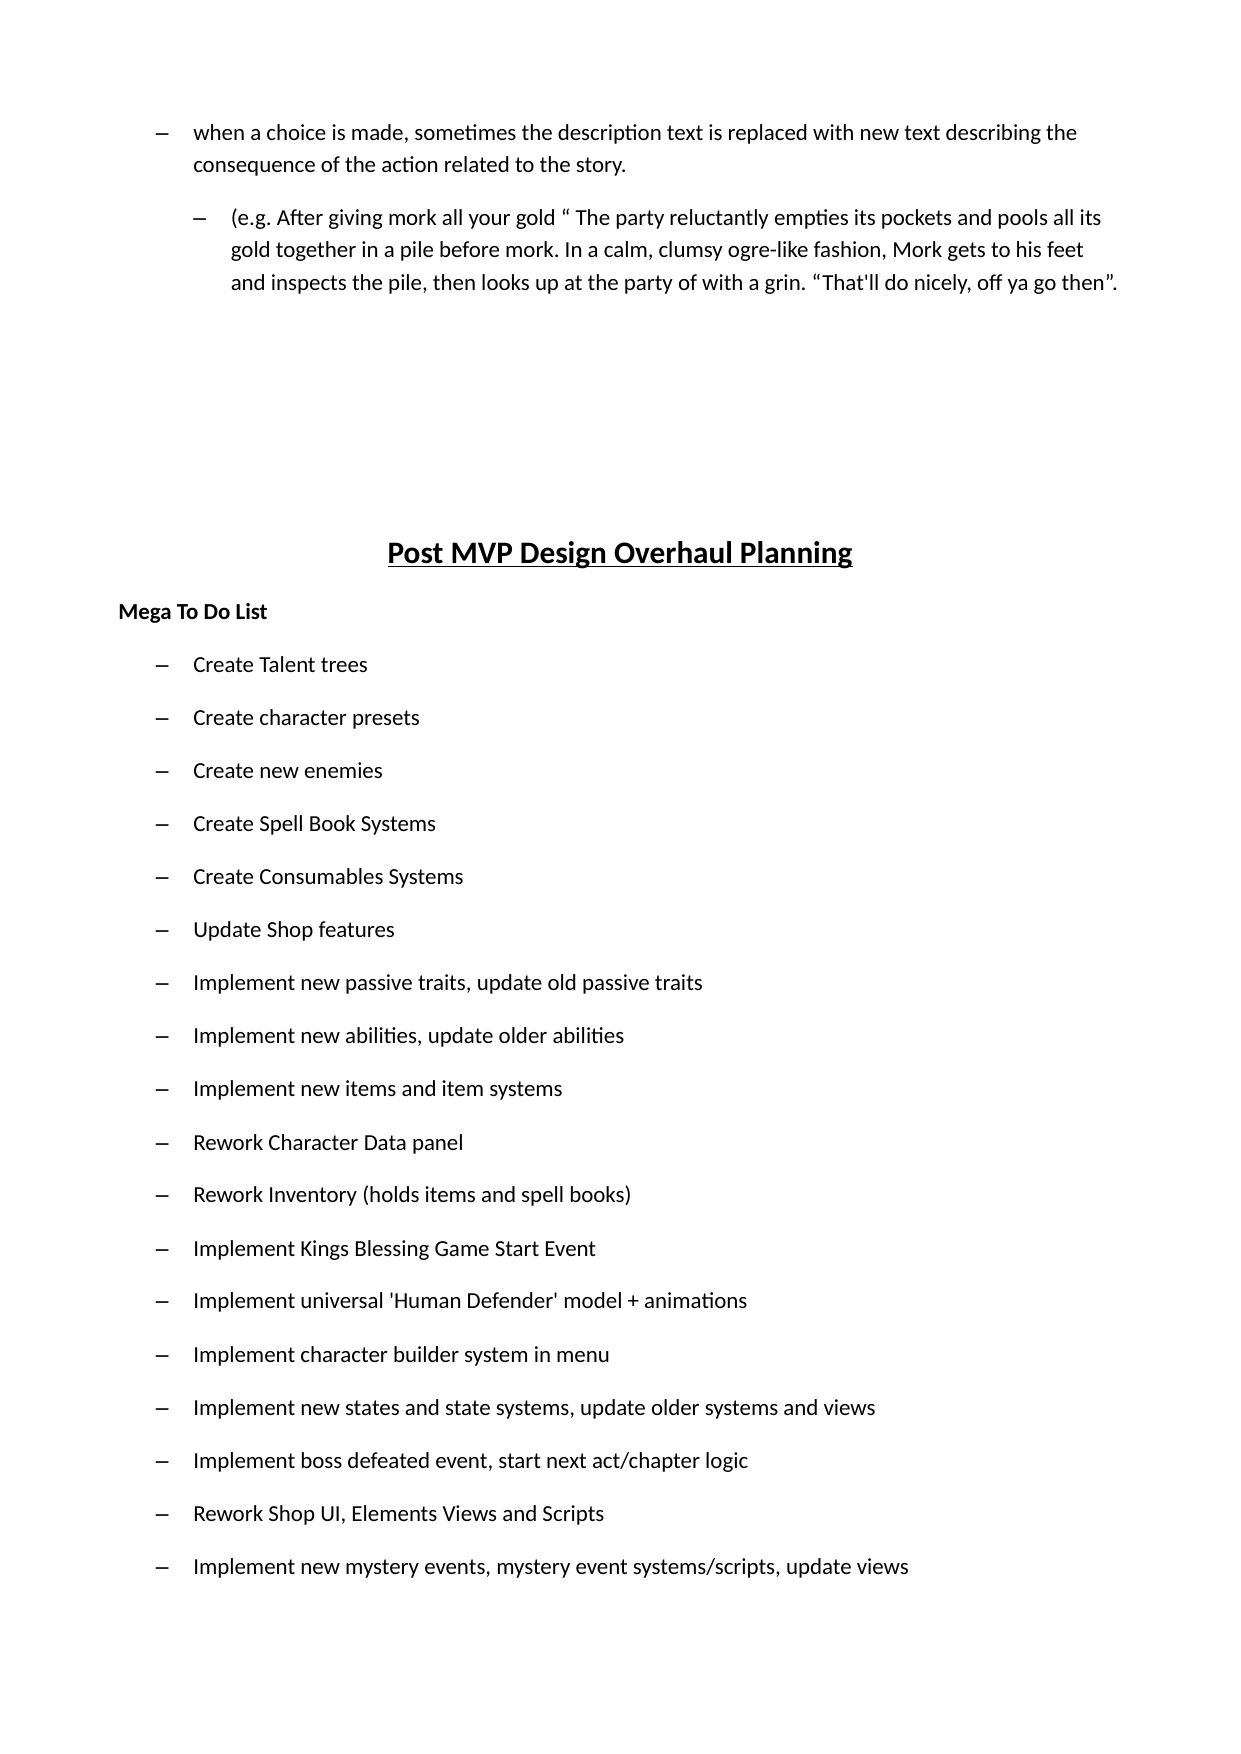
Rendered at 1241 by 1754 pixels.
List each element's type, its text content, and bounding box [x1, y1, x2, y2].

list Implement new items and item systems [156, 1074, 1122, 1103]
list Create character presets [156, 703, 1122, 731]
list Rework Shop UI, Elements Views and Scripts [156, 1499, 1122, 1527]
text Mega To Do List [118, 597, 1122, 625]
list (e.g. After giving mork all your gold “ The party reluctantly empties its pockets and pools all its gold together in a pile before mork. In a calm, clumsy ogre-like fashion, Mork gets to his feet and inspects the pile, then looks up at the party of with a grin. “That'll do nicely, off ya go then”. [193, 203, 1122, 296]
list Implement new mystery events, mystery event systems/scripts, update views [156, 1552, 1122, 1580]
list Create Talent trees [156, 650, 1122, 678]
list Implement new abilities, update older abilities [156, 1022, 1122, 1049]
list Create new enemies [156, 756, 1122, 784]
text Post MVP Design Overhaul Planning [118, 533, 1122, 571]
list when a choice is made, sometimes the description text is replaced with new text describing the consequence of the action related to the story. [156, 118, 1122, 178]
list Create Consumables Systems [156, 862, 1122, 891]
list Implement new states and state systems, update older systems and views [156, 1393, 1122, 1421]
list Implement Kings Blessing Game Start Event [156, 1234, 1122, 1262]
list Create Spell Book Systems [156, 809, 1122, 837]
list Implement new passive traits, update old passive traits [156, 968, 1122, 997]
list Rework Character Data panel [156, 1128, 1122, 1156]
list Implement universal 'Human Defender' model + animations [156, 1287, 1122, 1315]
list Implement boss defeated event, start next act/chapter logic [156, 1446, 1122, 1474]
list Update Shop features [156, 916, 1122, 943]
list Implement character builder system in menu [156, 1340, 1122, 1368]
list Rework Inventory (holds items and spell books) [156, 1181, 1122, 1209]
